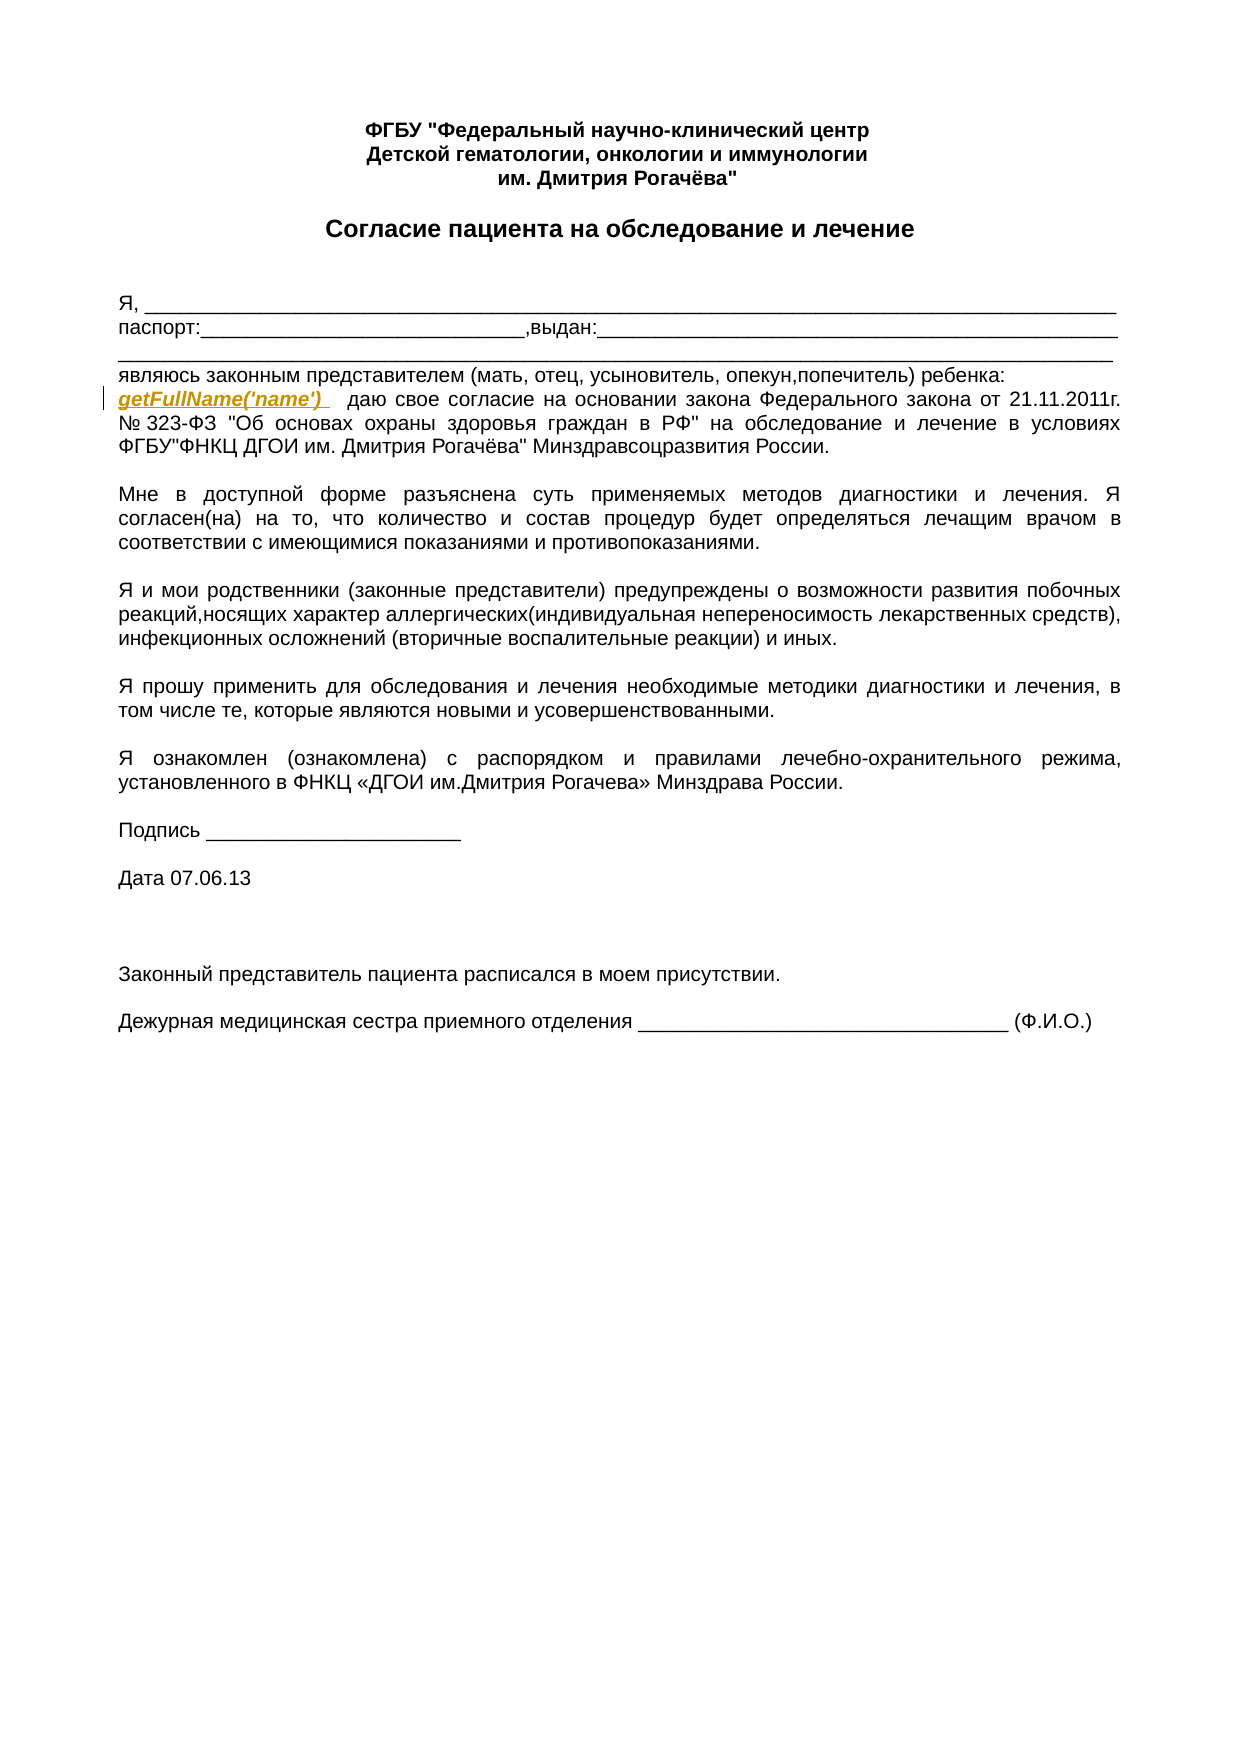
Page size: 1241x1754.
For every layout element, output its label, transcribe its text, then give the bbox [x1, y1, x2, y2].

text ФГБУ "Федеральный научно-клинический центр [118, 118, 1122, 142]
text ______________________________________________________________________________________ [118, 338, 1122, 362]
text Я прошу применить для обследования и лечения необходимые методики диагностики и лечения, в том числе те, которые являются новыми и усовершенствованными. [118, 674, 1122, 722]
text им. Дмитрия Рогачёва" [118, 166, 1122, 190]
text Дежурная медицинская сестра приемного отделения ________________________________ (Ф.И.О.) [118, 1009, 1122, 1033]
text Согласие пациента на обследование и лечение [118, 214, 1122, 243]
text Я ознакомлен (ознакомлена) с распорядком и правилами лечебно-охранительного режима, установленного в ФНКЦ «ДГОИ им.Дмитрия Рогачева» Минздрава России. [118, 746, 1122, 794]
text Я и мои родственники (законные представители) предупреждены о возможности развития побочных реакций,носящих характер аллергических(индивидуальная непереносимость лекарственных средств), инфекционных осложнений (вторичные воспалительные реакции) и иных. [118, 578, 1122, 650]
text Детской гематологии, онкологии и иммунологии [118, 142, 1122, 166]
text Подпись ______________________ [118, 818, 1122, 842]
text getFullName('name') даю свое согласие на основании закона Федерального закона от 21.11.2011г. № 323-ФЗ "Об основах охраны здоровья граждан в РФ" на обследование и лечение в условиях ФГБУ"ФНКЦ ДГОИ им. Дмитрия Рогачёва" Минздравсоцразвития России. [118, 386, 1122, 458]
text паспорт:____________________________,выдан:_____________________________________________ [118, 314, 1122, 338]
text Законный представитель пациента расписался в моем присутствии. [118, 961, 1122, 985]
text Мне в доступной форме разъяснена суть применяемых методов диагностики и лечения. Я согласен(на) на то, что количество и состав процедур будет определяться лечащим врачом в соответствии с имеющимися показаниями и противопоказаниями. [118, 482, 1122, 554]
text являюсь законным представителем (мать, отец, усыновитель, опекун,попечитель) ребенка: [118, 362, 1122, 386]
text Дата 07.06.13 [118, 866, 1122, 889]
text Я, ____________________________________________________________________________________ [118, 291, 1122, 314]
